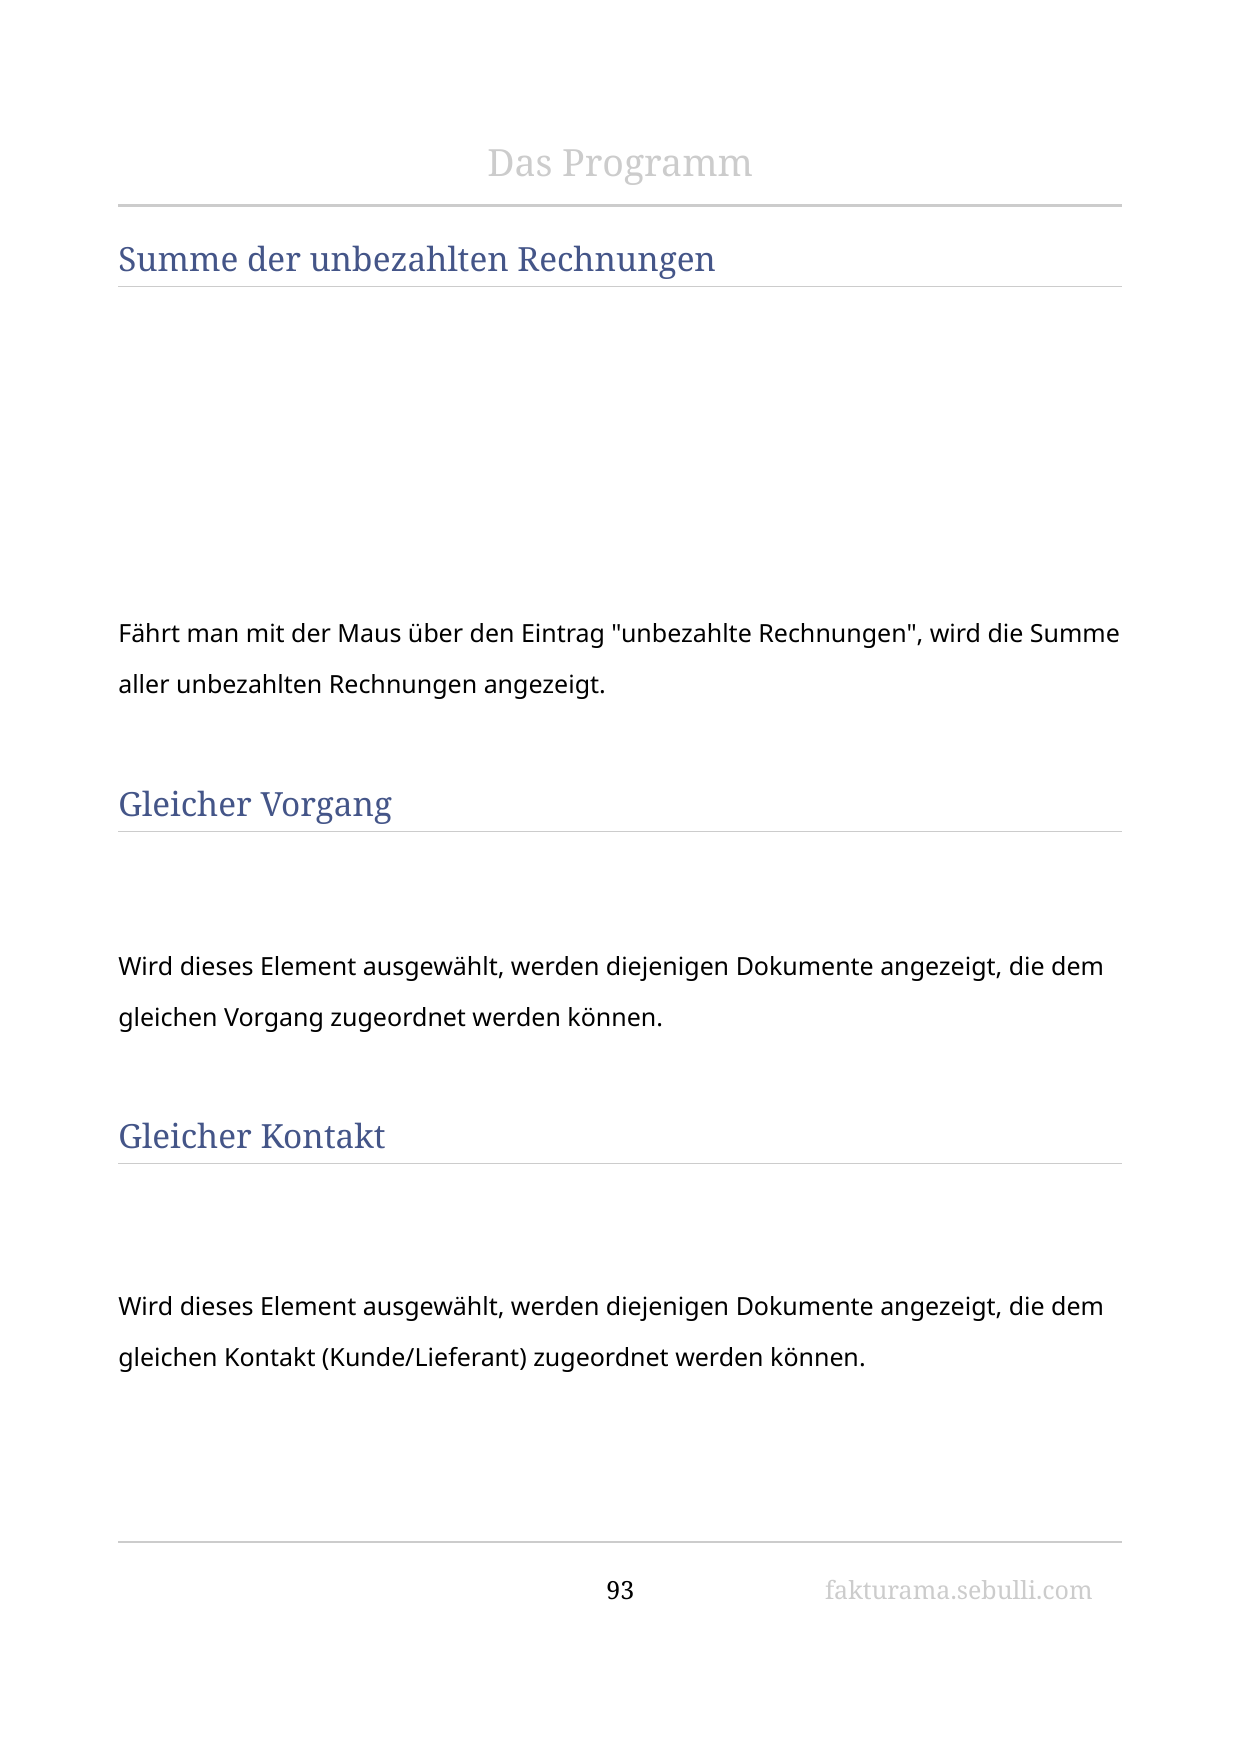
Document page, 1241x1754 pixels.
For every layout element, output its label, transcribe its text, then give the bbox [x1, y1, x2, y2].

text Wird dieses Element ausgewählt, werden diejenigen Dokumente angezeigt, die dem gleichen Kontakt (Kunde/Lieferant) zugeordnet werden können. [118, 1289, 1122, 1374]
subtitle Summe der unbezahlten Rechnungen [118, 236, 1122, 286]
subtitle Gleicher Kontakt [118, 1113, 1122, 1163]
subtitle Gleicher Vorgang [118, 781, 1122, 831]
text Fährt man mit der Maus über den Eintrag "unbezahlte Rechnungen", wird die Summe aller unbezahlten Rechnungen angezeigt. [118, 616, 1122, 701]
text Wird dieses Element ausgewählt, werden diejenigen Dokumente angezeigt, die dem gleichen Vorgang zugeordnet werden können. [118, 949, 1122, 1034]
